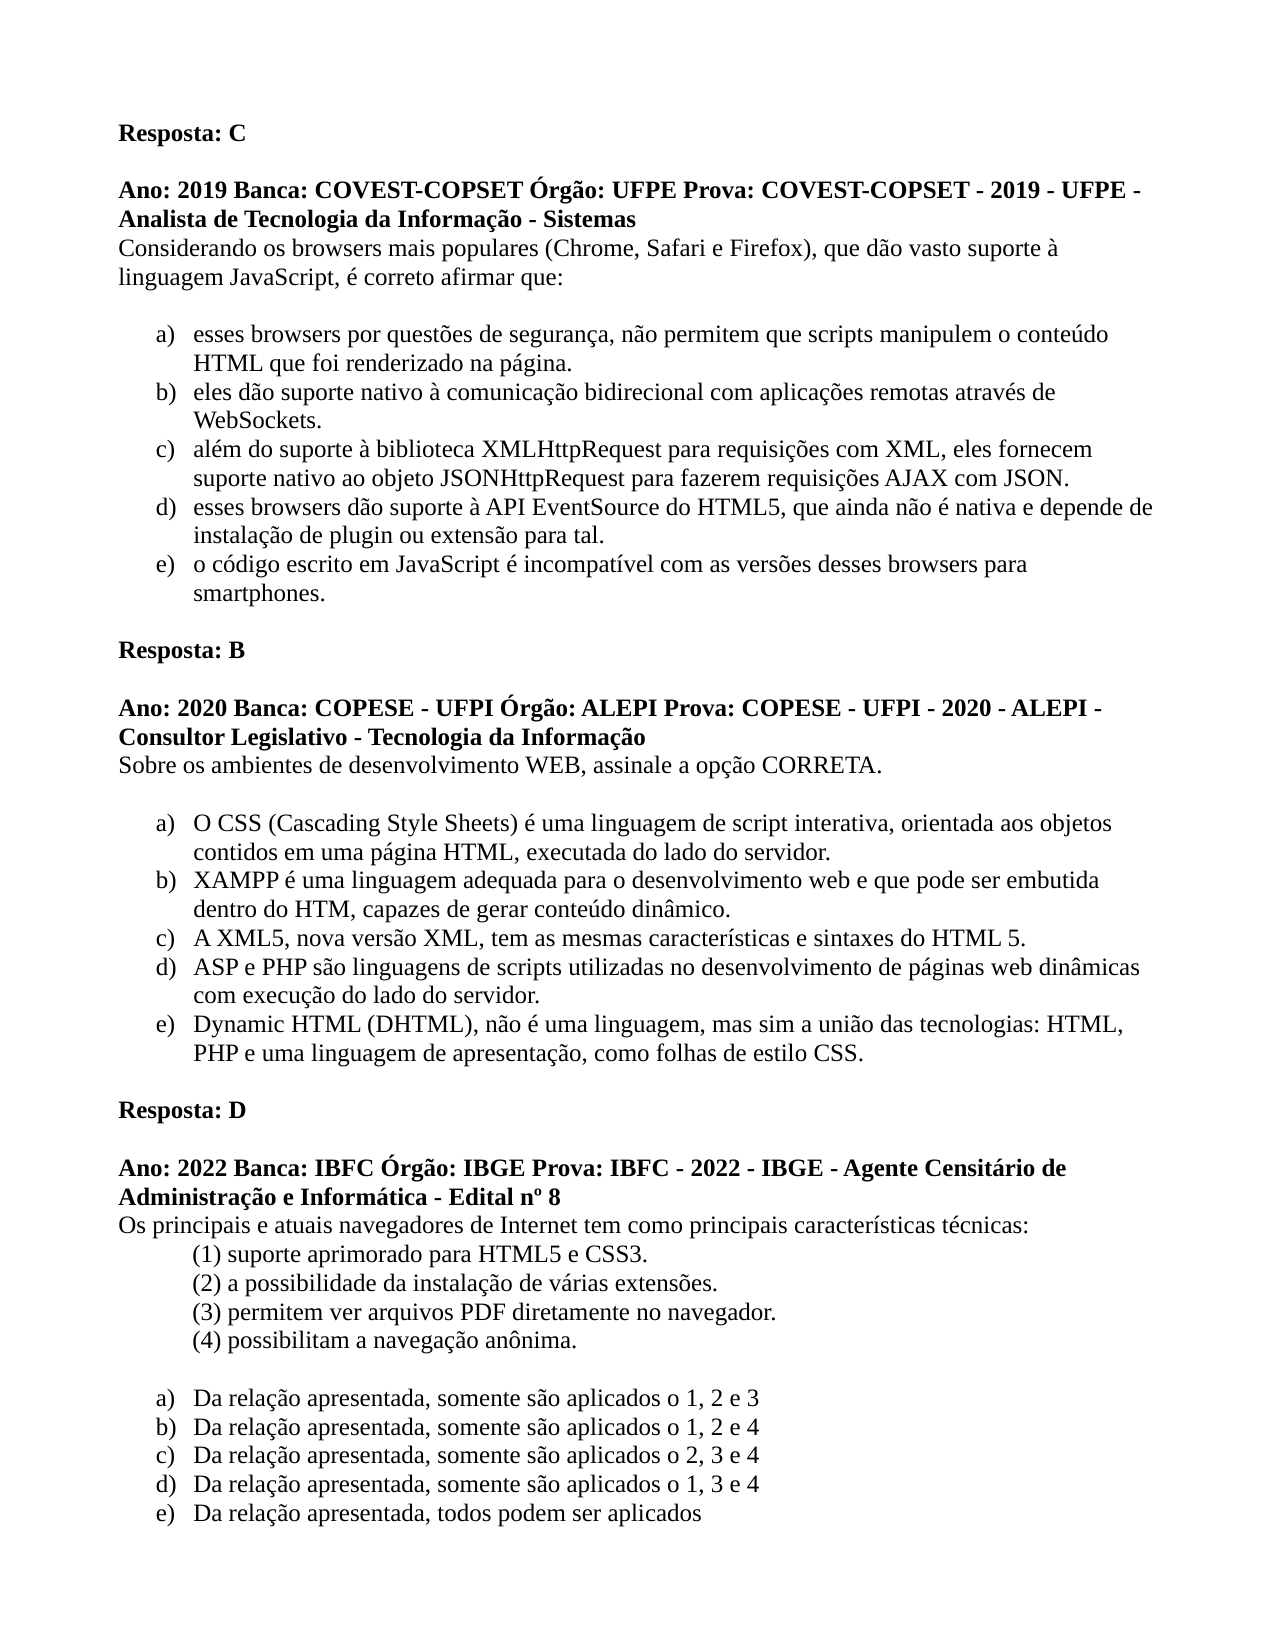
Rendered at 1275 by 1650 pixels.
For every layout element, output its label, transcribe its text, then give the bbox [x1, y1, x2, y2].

text Resposta: D [118, 1096, 1157, 1124]
text Ano: 2022 Banca: IBFC Órgão: IBGE Prova: IBFC - 2022 - IBGE - Agente Censitário de Administração e Informática - Edital nº 8 [118, 1153, 1157, 1211]
text Ano: 2020 Banca: COPESE - UFPI Órgão: ALEPI Prova: COPESE - UFPI - 2020 - ALEPI - Consultor Legislativo - Tecnologia da Informação [118, 693, 1157, 751]
list O CSS (Cascading Style Sheets) é uma linguagem de script interativa, orientada aos objetos contidos em uma página HTML, executada do lado do servidor. [156, 808, 1157, 866]
list Da relação apresentada, todos podem ser aplicados [156, 1498, 1157, 1527]
list eles dão suporte nativo à comunicação bidirecional com aplicações remotas através de WebSockets. [156, 377, 1157, 434]
list A XML5, nova versão XML, tem as mesmas características e sintaxes do HTML 5. [156, 923, 1157, 952]
list Da relação apresentada, somente são aplicados o 2, 3 e 4 [156, 1441, 1157, 1469]
list Da relação apresentada, somente são aplicados o 1, 3 e 4 [156, 1469, 1157, 1498]
list esses browsers dão suporte à API EventSource do HTML5, que ainda não é nativa e depende de instalação de plugin ou extensão para tal. [156, 492, 1157, 549]
text (4) possibilitam a navegação anônima. [118, 1326, 1157, 1354]
text (1) suporte aprimorado para HTML5 e CSS3. [118, 1239, 1157, 1268]
text Considerando os browsers mais populares (Chrome, Safari e Firefox), que dão vasto suporte à linguagem JavaScript, é correto afirmar que: [118, 233, 1157, 291]
text Resposta: B [118, 636, 1157, 664]
text Resposta: C [118, 118, 1157, 147]
list esses browsers por questões de segurança, não permitem que scripts manipulem o conteúdo HTML que foi renderizado na página. [156, 319, 1157, 377]
list Dynamic HTML (DHTML), não é uma linguagem, mas sim a união das tecnologias: HTML, PHP e uma linguagem de apresentação, como folhas de estilo CSS. [156, 1009, 1157, 1067]
list XAMPP é uma linguagem adequada para o desenvolvimento web e que pode ser embutida dentro do HTM, capazes de gerar conteúdo dinâmico. [156, 866, 1157, 923]
text (3) permitem ver arquivos PDF diretamente no navegador. [118, 1297, 1157, 1326]
list o código escrito em JavaScript é incompatível com as versões desses browsers para smartphones. [156, 549, 1157, 607]
text Os principais e atuais navegadores de Internet tem como principais características técnicas: [118, 1211, 1157, 1239]
text Ano: 2019 Banca: COVEST-COPSET Órgão: UFPE Prova: COVEST-COPSET - 2019 - UFPE - Analista de Tecnologia da Informação - Sistemas [118, 176, 1157, 233]
text (2) a possibilidade da instalação de várias extensões. [118, 1268, 1157, 1297]
list além do suporte à biblioteca XMLHttpRequest para requisições com XML, eles fornecem suporte nativo ao objeto JSONHttpRequest para fazerem requisições AJAX com JSON. [156, 434, 1157, 492]
list Da relação apresentada, somente são aplicados o 1, 2 e 4 [156, 1412, 1157, 1441]
list ASP e PHP são linguagens de scripts utilizadas no desenvolvimento de páginas web dinâmicas com execução do lado do servidor. [156, 952, 1157, 1009]
text Sobre os ambientes de desenvolvimento WEB, assinale a opção CORRETA. [118, 751, 1157, 779]
list Da relação apresentada, somente são aplicados o 1, 2 e 3 [156, 1383, 1157, 1412]
